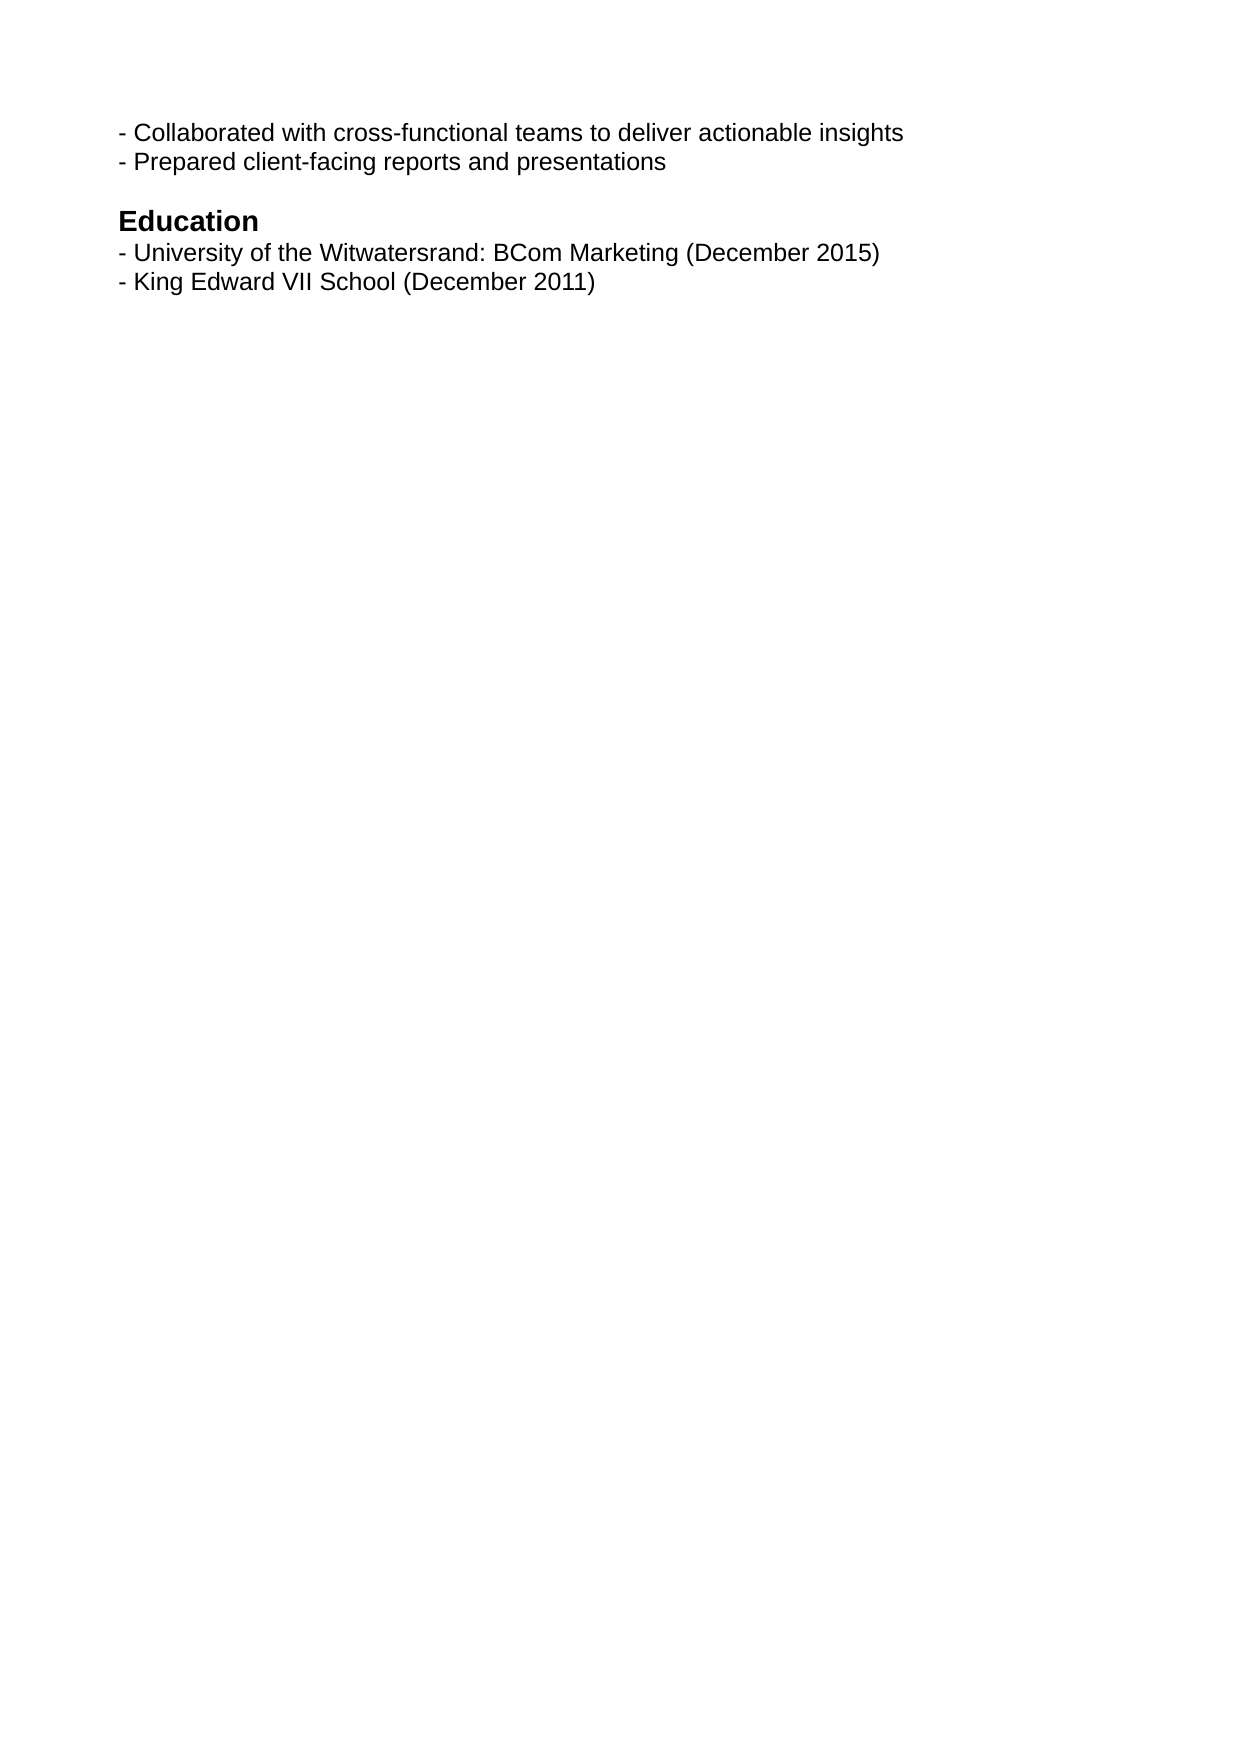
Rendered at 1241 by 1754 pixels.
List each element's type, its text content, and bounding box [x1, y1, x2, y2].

text - Collaborated with cross-functional teams to deliver actionable insights [118, 118, 1122, 147]
text - University of the Witwatersrand: BCom Marketing (December 2015) [118, 238, 1122, 267]
text Education [118, 204, 1122, 238]
text - King Edward VII School (December 2011) [118, 267, 1122, 295]
text - Prepared client-facing reports and presentations [118, 147, 1122, 176]
